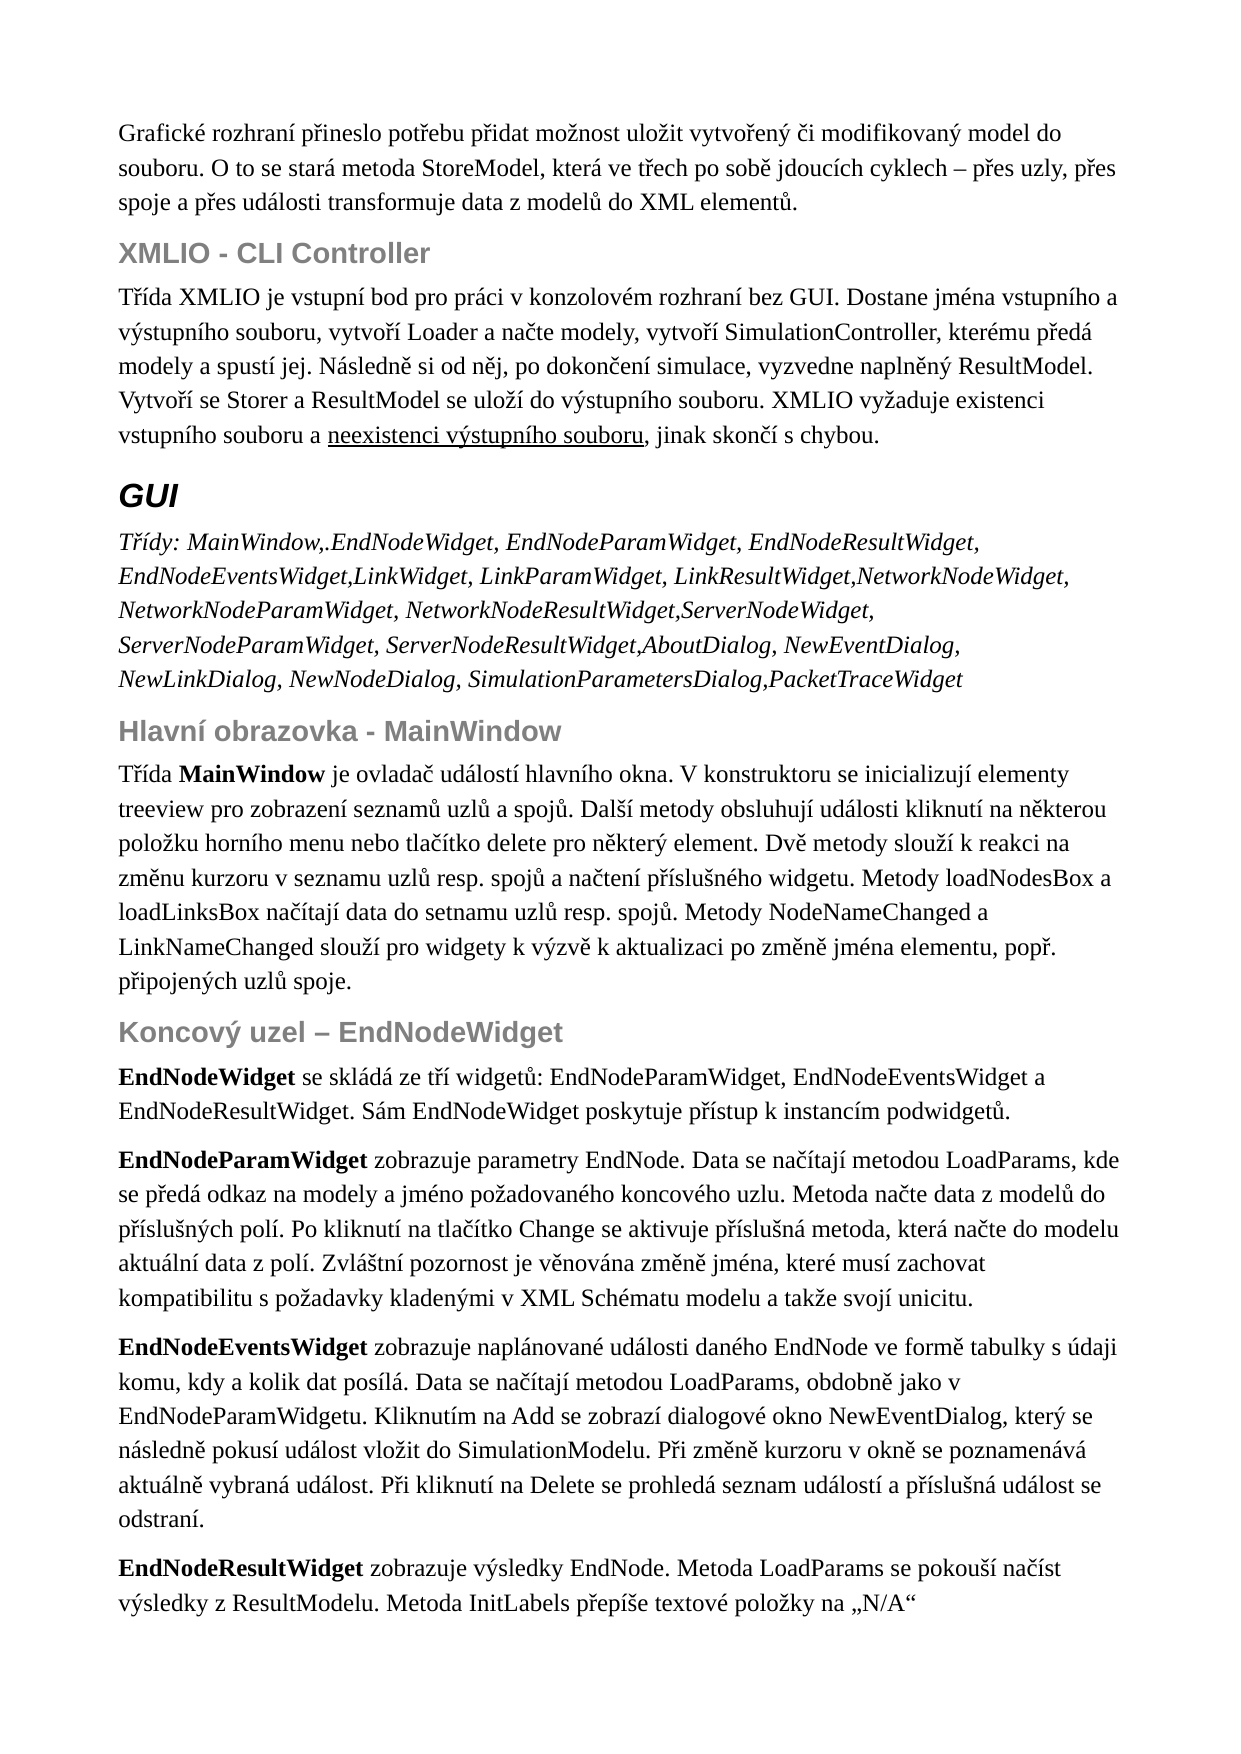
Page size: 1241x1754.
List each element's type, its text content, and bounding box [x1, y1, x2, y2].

text Grafické rozhraní přineslo potřebu přidat možnost uložit vytvořený či modifikovaný model do souboru. O to se stará metoda StoreModel, která ve třech po sobě jdoucích cyklech – přes uzly, přes spoje a přes události transformuje data z modelů do XML elementů. [118, 118, 1122, 216]
subtitle Hlavní obrazovka - MainWindow [118, 713, 1122, 747]
text Třídy: MainWindow,.EndNodeWidget, EndNodeParamWidget, EndNodeResultWidget, EndNodeEventsWidget,LinkWidget, LinkParamWidget, LinkResultWidget,NetworkNodeWidget, NetworkNodeParamWidget, NetworkNodeResultWidget,ServerNodeWidget, ServerNodeParamWidget, ServerNodeResultWidget,AboutDialog, NewEventDialog, NewLinkDialog, NewNodeDialog, SimulationParametersDialog,PacketTraceWidget [118, 527, 1122, 693]
text Třída MainWindow je ovladač událostí hlavního okna. V konstruktoru se inicializují elementy treeview pro zobrazení seznamů uzlů a spojů. Další metody obsluhují události kliknutí na některou položku horního menu nebo tlačítko delete pro některý element. Dvě metody slouží k reakci na změnu kurzoru v seznamu uzlů resp. spojů a načtení příslušného widgetu. Metody loadNodesBox a loadLinksBox načítají data do setnamu uzlů resp. spojů. Metody NodeNameChanged a LinkNameChanged slouží pro widgety k výzvě k aktualizaci po změně jména elementu, popř. připojených uzlů spoje. [118, 759, 1122, 995]
subtitle XMLIO - CLI Controller [118, 236, 1122, 270]
text Třída XMLIO je vstupní bod pro práci v konzolovém rozhraní bez GUI. Dostane jména vstupního a výstupního souboru, vytvoří Loader a načte modely, vytvoří SimulationController, kterému předá modely a spustí jej. Následně si od něj, po dokončení simulace, vyzvedne naplněný ResultModel. Vytvoří se Storer a ResultModel se uloží do výstupního souboru. XMLIO vyžaduje existenci vstupního souboru a neexistenci výstupního souboru, jinak skončí s chybou. [118, 282, 1122, 449]
subtitle Koncový uzel – EndNodeWidget [118, 1016, 1122, 1049]
text EndNodeParamWidget zobrazuje parametry EndNode. Data se načítají metodou LoadParams, kde se předá odkaz na modely a jméno požadovaného koncového uzlu. Metoda načte data z modelů do příslušných polí. Po kliknutí na tlačítko Change se aktivuje příslušná metoda, která načte do modelu aktuální data z polí. Zvláštní pozornost je věnována změně jména, které musí zachovat kompatibilitu s požadavky kladenými v XML Schématu modelu a takže svojí unicitu. [118, 1145, 1122, 1312]
text EndNodeEventsWidget zobrazuje naplánované události daného EndNode ve formě tabulky s údaji komu, kdy a kolik dat posílá. Data se načítají metodou LoadParams, obdobně jako v EndNodeParamWidgetu. Kliknutím na Add se zobrazí dialogové okno NewEventDialog, který se následně pokusí událost vložit do SimulationModelu. Při změně kurzoru v okně se poznamenává aktuálně vybraná událost. Při kliknutí na Delete se prohledá seznam událostí a příslušná událost se odstraní. [118, 1332, 1122, 1533]
text EndNodeWidget se skládá ze tří widgetů: EndNodeParamWidget, EndNodeEventsWidget a EndNodeResultWidget. Sám EndNodeWidget poskytuje přístup k instancím podwidgetů. [118, 1062, 1122, 1125]
text EndNodeResultWidget zobrazuje výsledky EndNode. Metoda LoadParams se pokouší načíst výsledky z ResultModelu. Metoda InitLabels přepíše textové položky na „N/A“ [118, 1553, 1122, 1617]
subtitle GUI [118, 475, 1122, 514]
